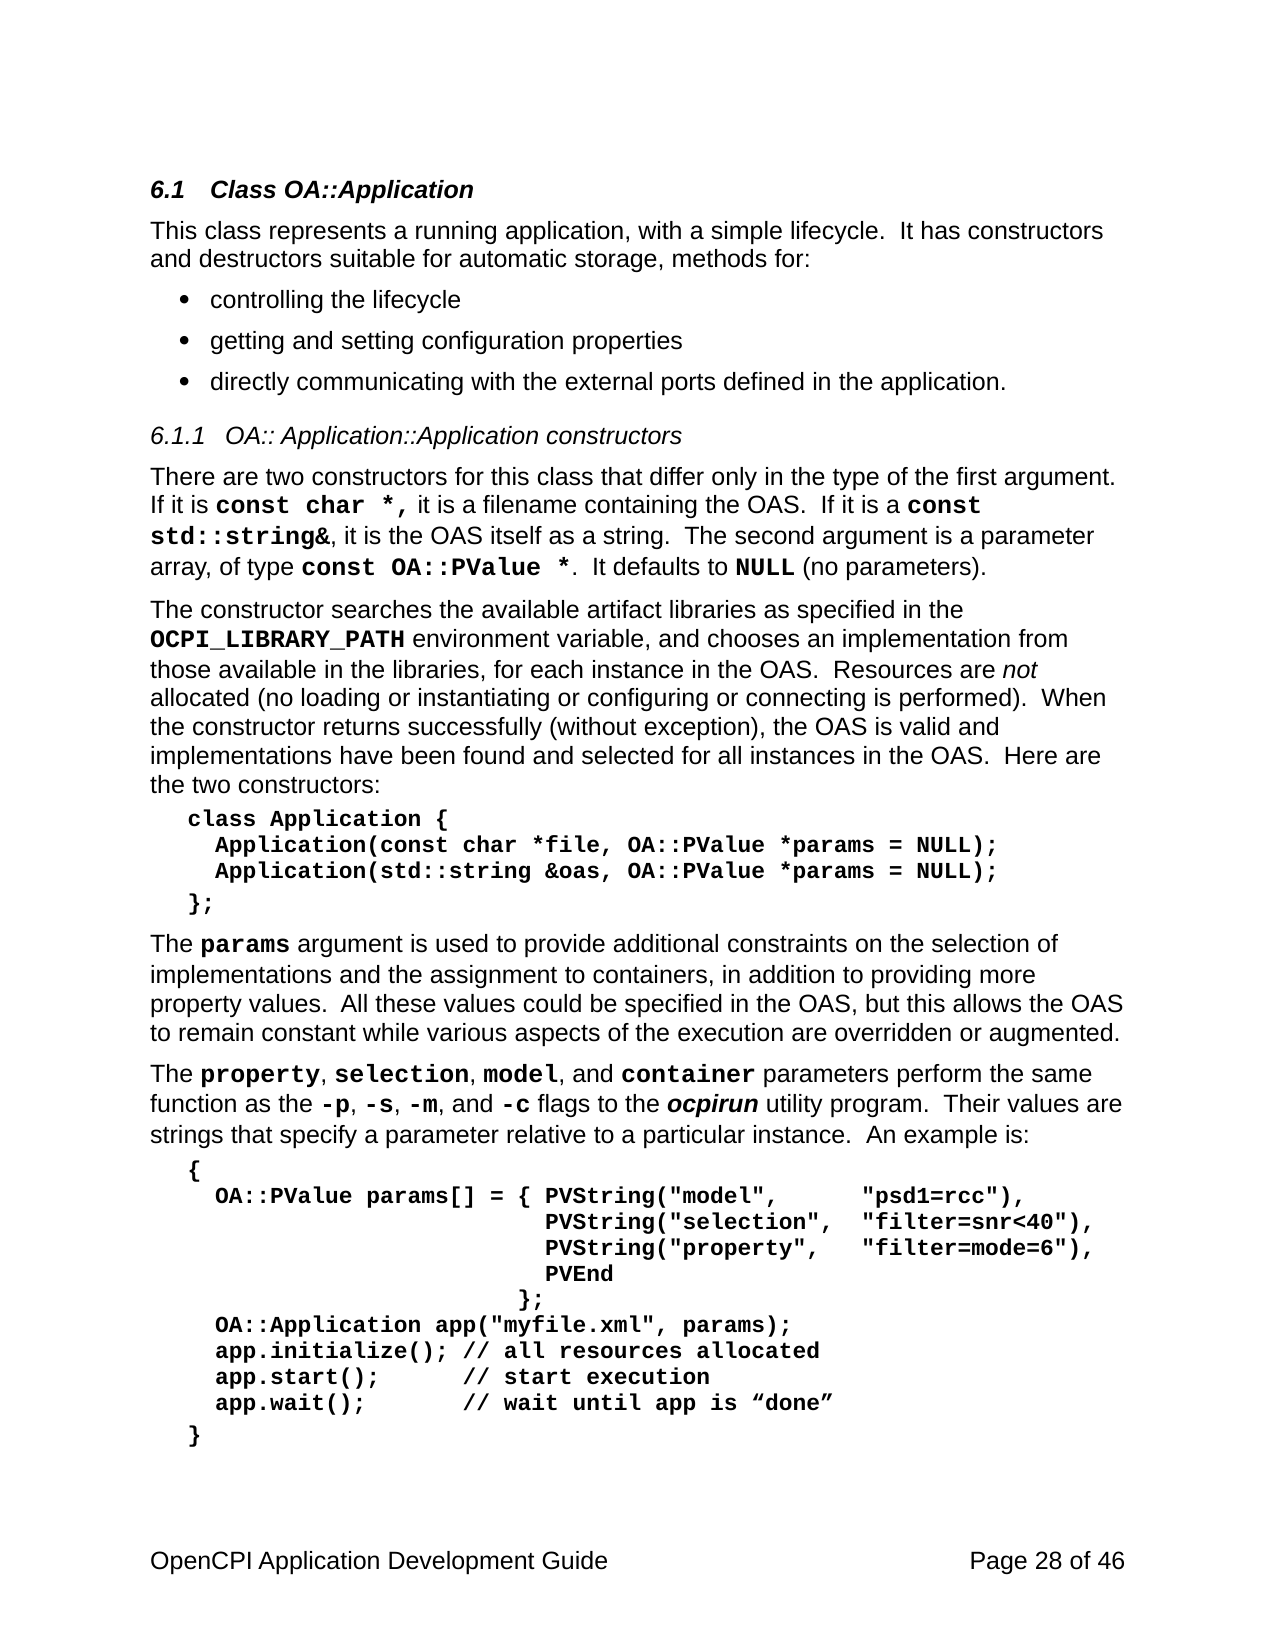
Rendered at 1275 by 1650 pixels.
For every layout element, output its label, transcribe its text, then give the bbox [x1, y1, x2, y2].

subtitle OA:: Application::Application constructors [150, 421, 1125, 449]
text The params argument is used to provide additional constraints on the selection of implementations and the assignment to containers, in addition to providing more property values. All these values could be specified in the OAS, but this allows the OAS to remain constant while various aspects of the execution are overridden or augmented. [150, 929, 1125, 1047]
text { OA::PValue params[] = { PVString("model", "psd1=rcc"), PVString("selection", "filter=snr<40"), PVString("property", "filter=mode=6"), PVEnd }; OA::Application app("myfile.xml", params); app.initialize(); // all resources allocated app.start(); // start execution app.wait(); // wait until app is “done” [187, 1158, 1125, 1417]
text The constructor searches the available artifact libraries as specified in the OCPI_LIBRARY_PATH environment variable, and chooses an implementation from those available in the libraries, for each instance in the OAS. Resources are not allocated (no loading or instantiating or configuring or connecting is performed). When the constructor returns successfully (without exception), the OAS is valid and implementations have been found and selected for all instances in the OAS. Here are the two constructors: [150, 595, 1125, 798]
text } [187, 1424, 1125, 1450]
list controlling the lifecycle [180, 285, 1125, 314]
text There are two constructors for this class that differ only in the type of the first argument. If it is const char *, it is a filename containing the OAS. If it is a const std::string&, it is the OAS itself as a string. The second argument is a parameter array, of type const OA::PValue *. It defaults to NULL (no parameters). [150, 461, 1125, 583]
subtitle Class OA::Application [150, 175, 1125, 204]
text class Application { Application(const char *file, OA::PValue *params = NULL); Application(std::string &oas, OA::PValue *params = NULL); [187, 807, 1125, 885]
list getting and setting configuration properties [180, 326, 1125, 355]
text The property, selection, model, and container parameters perform the same function as the -p, -s, -m, and -c flags to the ocpirun utility program. Their values are strings that specify a parameter relative to a particular instance. An example is: [150, 1058, 1125, 1149]
text This class represents a running application, with a simple lifecycle. It has constructors and destructors suitable for automatic storage, methods for: [150, 216, 1125, 273]
list directly communicating with the external ports defined in the application. [180, 367, 1125, 396]
text }; [187, 891, 1125, 917]
